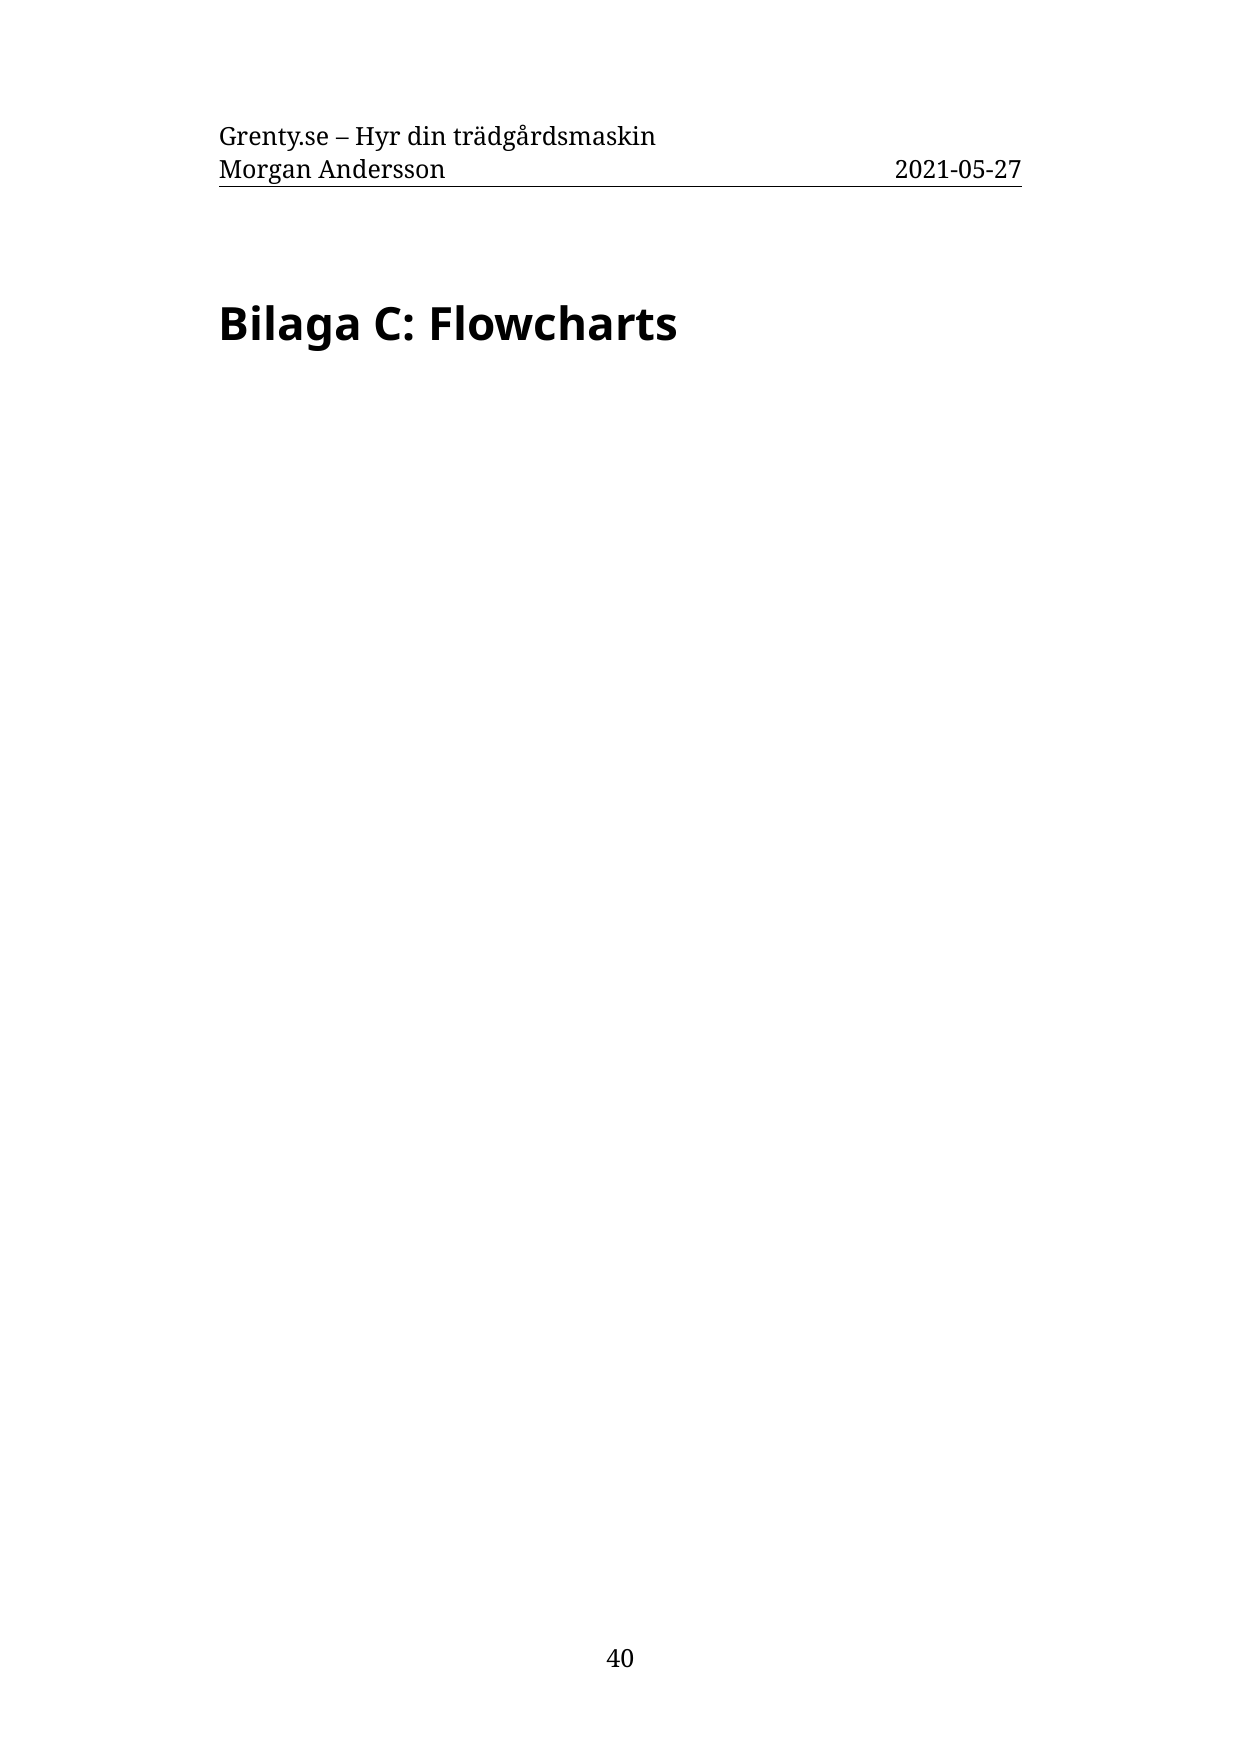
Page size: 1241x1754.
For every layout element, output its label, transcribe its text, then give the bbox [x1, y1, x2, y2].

subtitle Bilaga C: Flowcharts [218, 291, 1022, 353]
